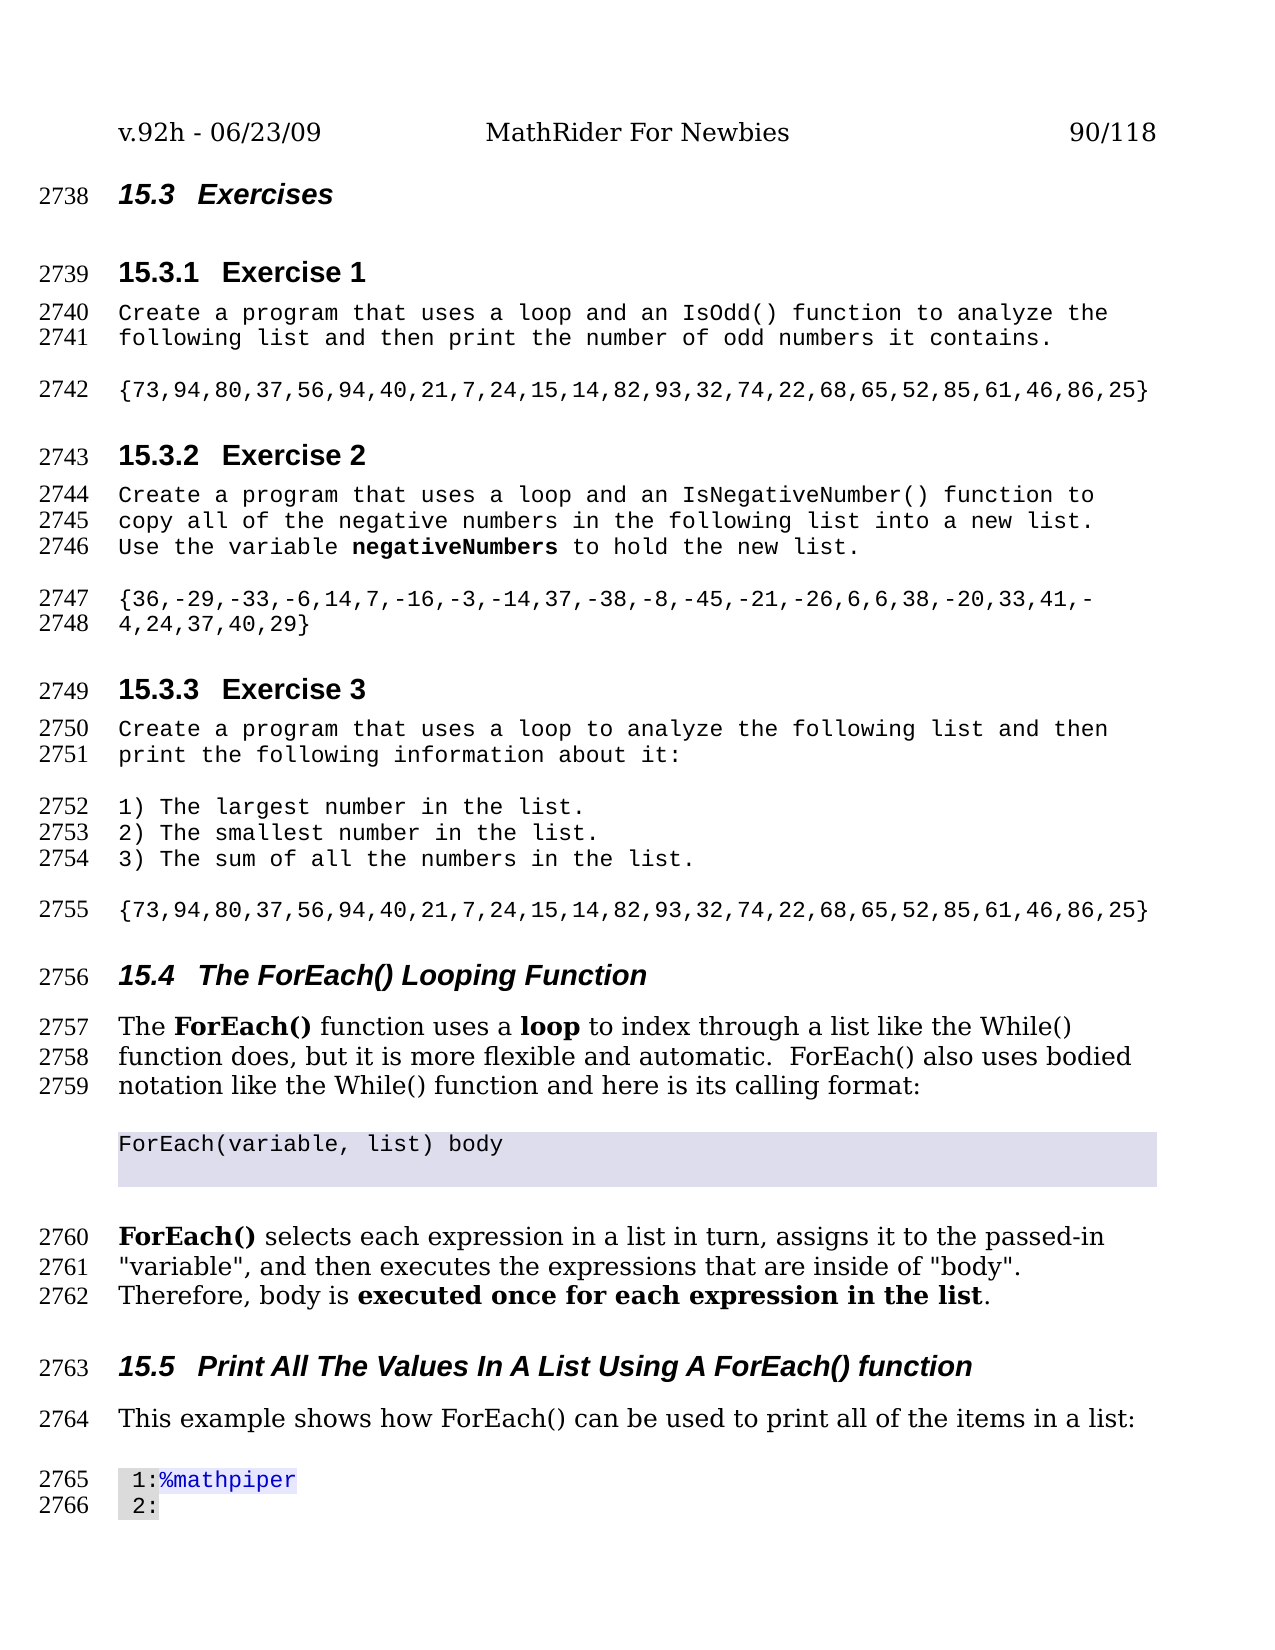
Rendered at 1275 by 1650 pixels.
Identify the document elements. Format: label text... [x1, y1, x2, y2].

text ForEach() selects each expression in a list in turn, assigns it to the passed-in "variable", and then executes the expressions that are inside of "body". Therefore, body is executed once for each expression in the list. [118, 1222, 1157, 1310]
subtitle Print All The Values In A List Using A ForEach() function [118, 1349, 1157, 1383]
table_header ForEach(variable, list) body [118, 1132, 1157, 1187]
subtitle Exercise 3 [118, 672, 1157, 705]
text Create a program that uses a loop and an IsOdd() function to analyze the following list and then print the number of odd numbers it contains. [118, 301, 1157, 353]
text 2: [118, 1494, 1157, 1520]
subtitle Exercise 2 [118, 438, 1157, 471]
text 3) The sum of all the numbers in the list. [118, 847, 1157, 873]
subtitle The ForEach() Looping Function [118, 958, 1157, 991]
text 2) The smallest number in the list. [118, 821, 1157, 847]
text 1) The largest number in the list. [118, 795, 1157, 821]
text {73,94,80,37,56,94,40,21,7,24,15,14,82,93,32,74,22,68,65,52,85,61,46,86,25} [118, 379, 1157, 404]
text This example shows how ForEach() can be used to print all of the items in a list: [118, 1404, 1157, 1433]
subtitle Exercise 1 [118, 255, 1157, 289]
text Create a program that uses a loop and an IsNegativeNumber() function to copy all of the negative numbers in the following list into a new list. Use the variable negativeNumbers to hold the new list. [118, 483, 1157, 561]
text {73,94,80,37,56,94,40,21,7,24,15,14,82,93,32,74,22,68,65,52,85,61,46,86,25} [118, 899, 1157, 925]
text Create a program that uses a loop to analyze the following list and then print the following information about it: [118, 717, 1157, 769]
text The ForEach() function uses a loop to index through a list like the While() function does, but it is more flexible and automatic. ForEach() also uses bodied notation like the While() function and here is its calling format: [118, 1012, 1157, 1100]
text 1:%mathpiper [118, 1468, 1157, 1494]
text {36,-29,-33,-6,14,7,-16,-3,-14,37,-38,-8,-45,-21,-26,6,6,38,-20,33,41,-4,24,37,40,29} [118, 587, 1157, 639]
subtitle Exercises [118, 177, 1157, 210]
